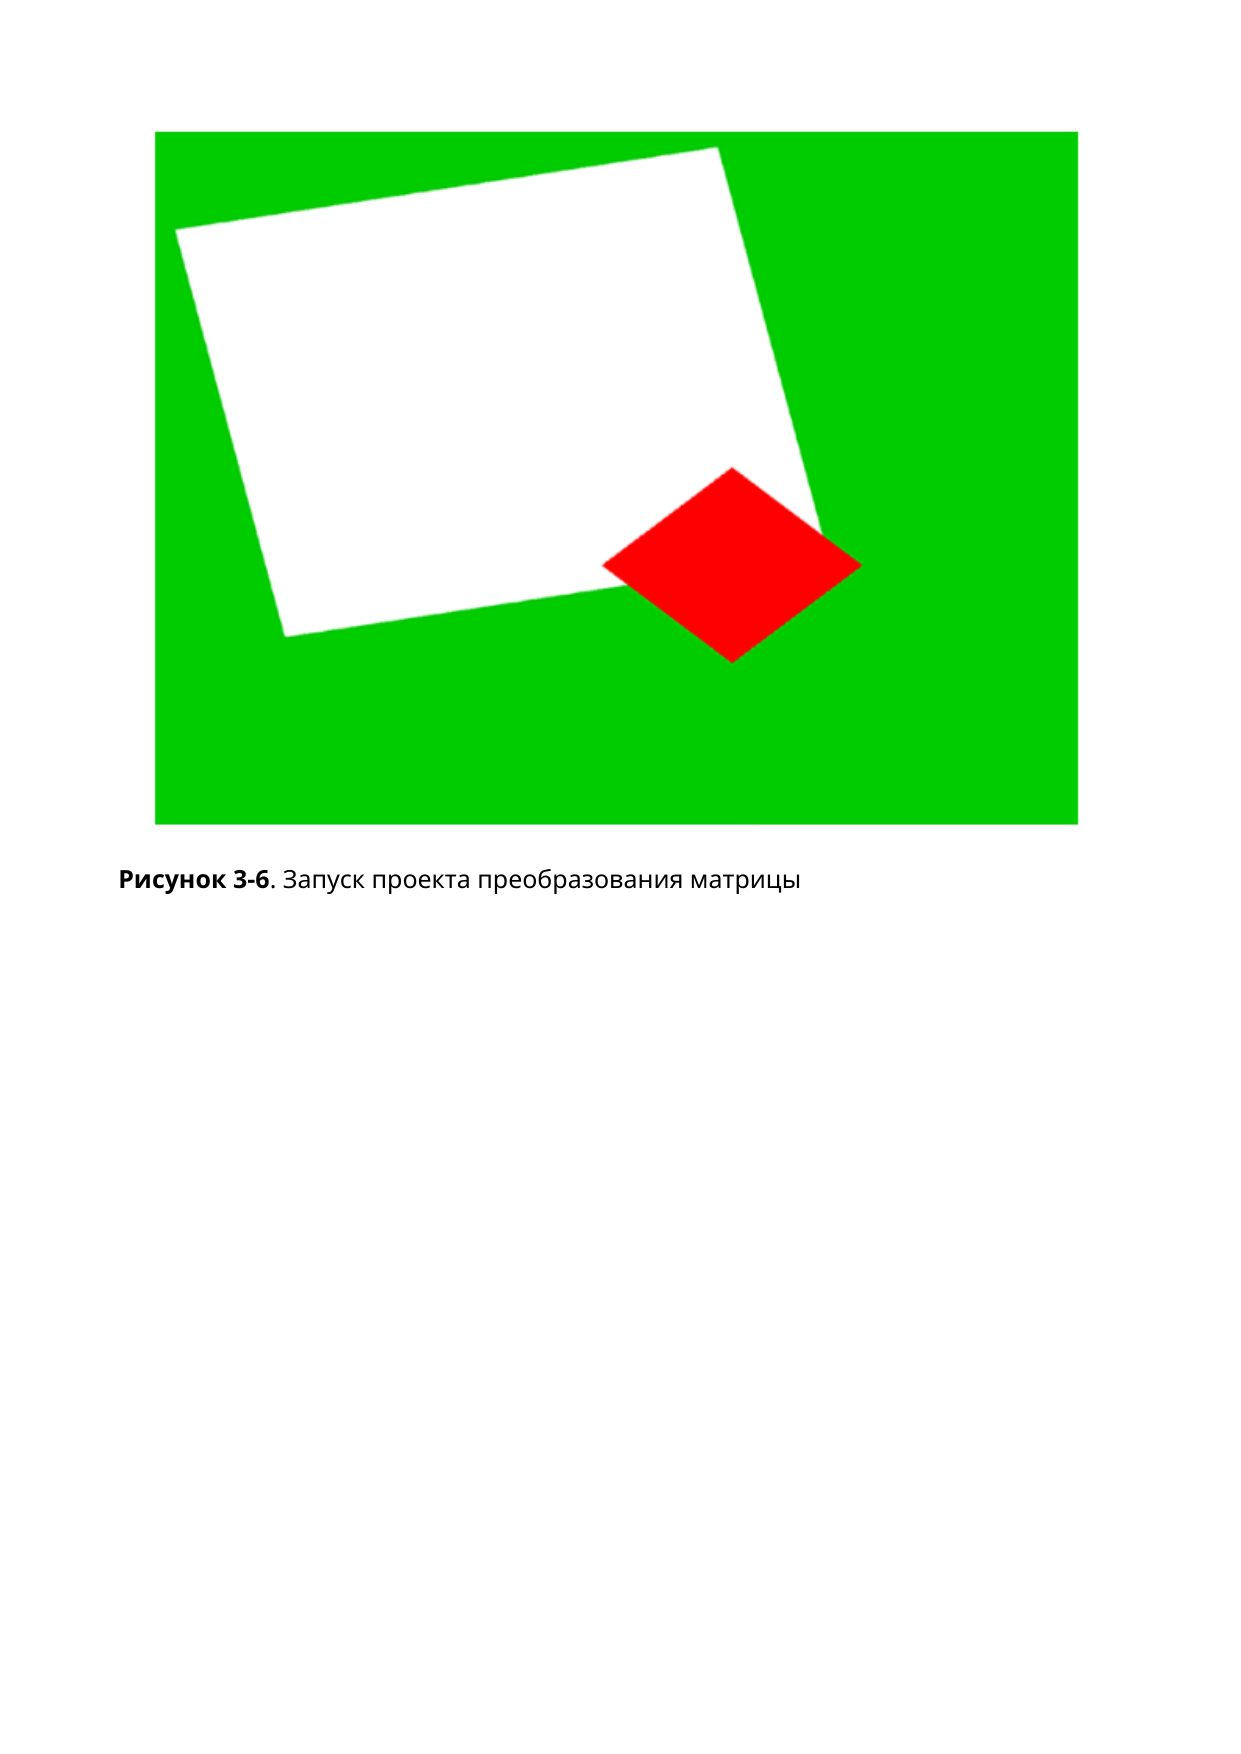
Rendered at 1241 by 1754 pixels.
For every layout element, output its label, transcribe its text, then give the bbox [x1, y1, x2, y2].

text Рисунок 3-6. Запуск проекта преобразования матрицы [118, 861, 1122, 896]
picture [146, 118, 1094, 828]
